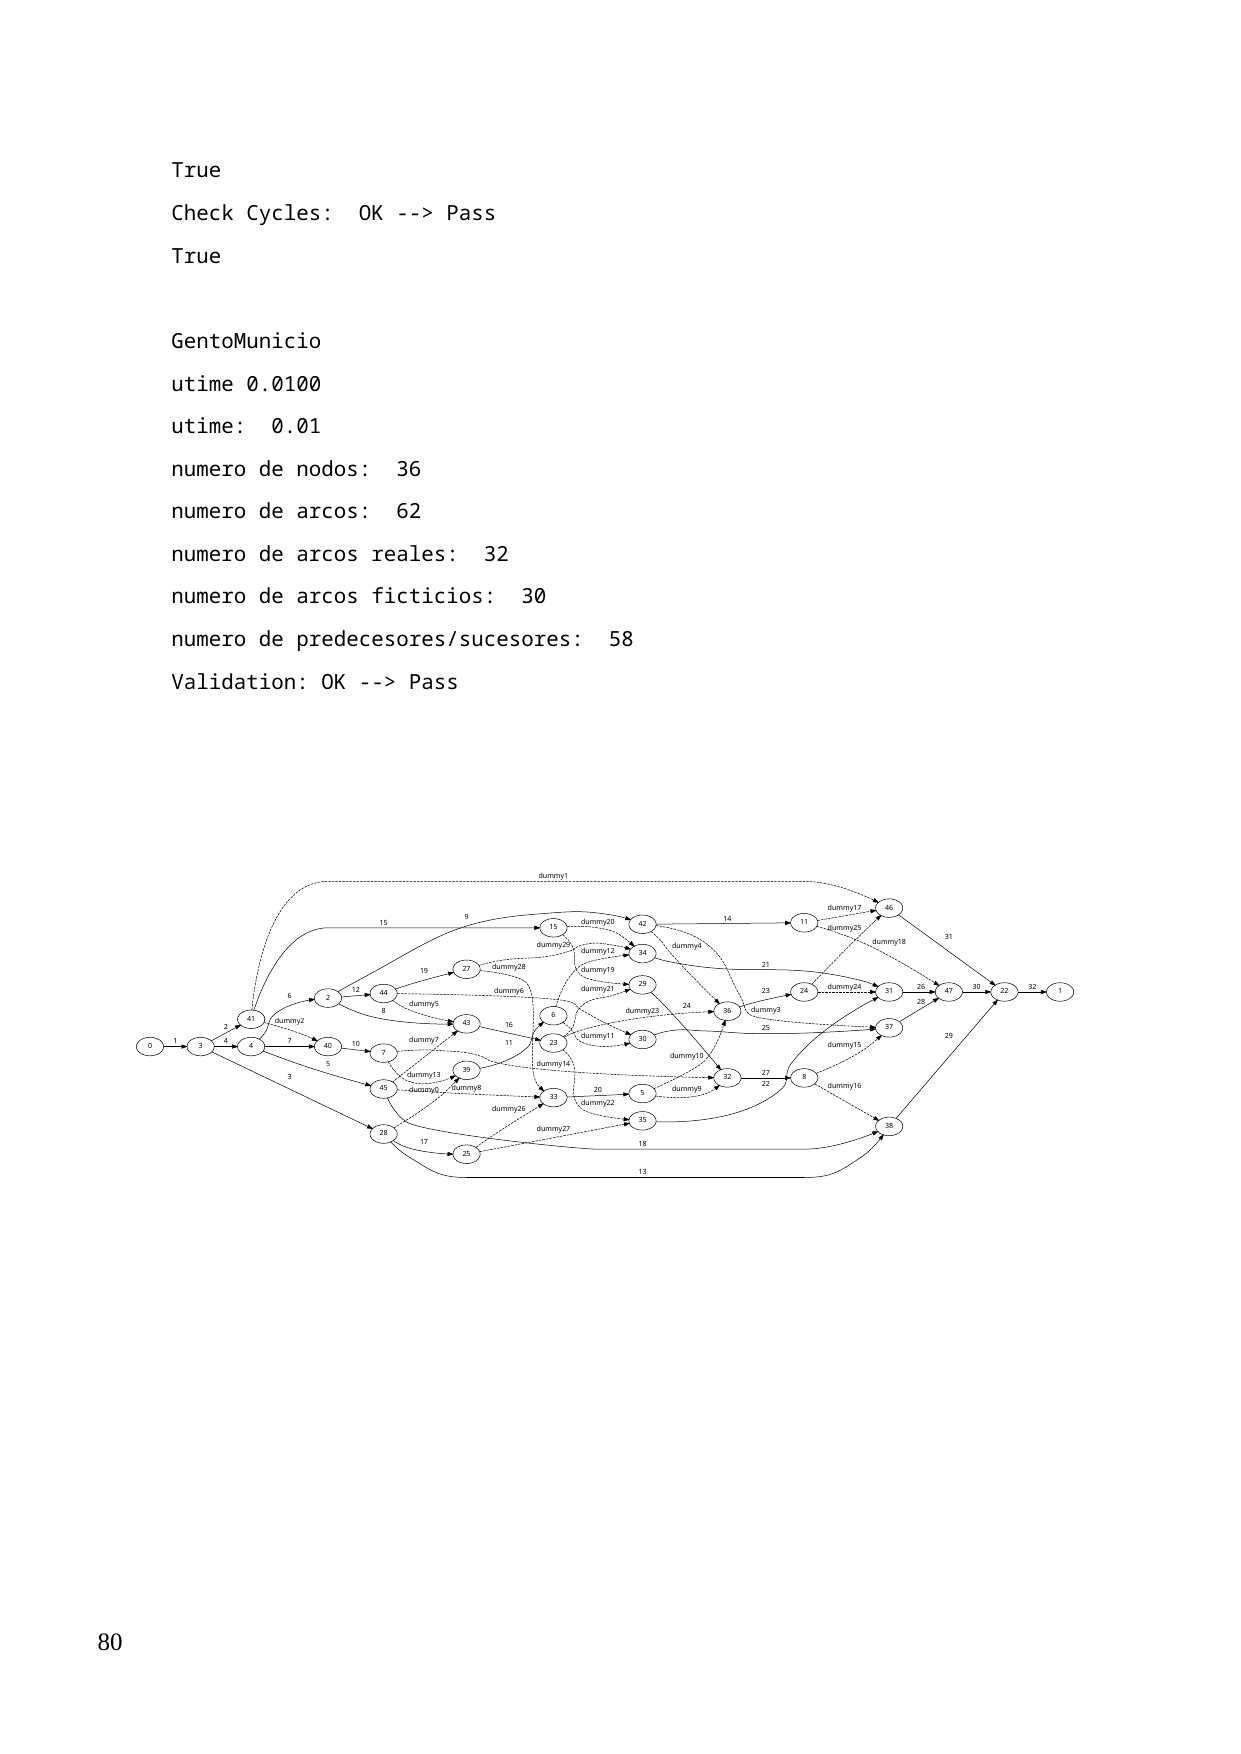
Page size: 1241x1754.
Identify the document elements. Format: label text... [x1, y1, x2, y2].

text numero de arcos: 62 [171, 496, 1113, 525]
text numero de predecesores/sucesores: 58 [171, 624, 1113, 653]
text GentoMunicio [171, 326, 1113, 354]
text True [171, 241, 1113, 269]
text Validation: OK --> Pass [171, 667, 1113, 695]
text numero de arcos ficticios: 30 [171, 582, 1113, 610]
text utime 0.0100 [171, 369, 1113, 397]
text numero de arcos reales: 32 [171, 539, 1113, 567]
text utime: 0.01 [171, 411, 1113, 440]
text numero de nodos: 36 [171, 454, 1113, 482]
text True [171, 156, 1113, 184]
text Check Cycles: OK --> Pass [171, 198, 1113, 227]
